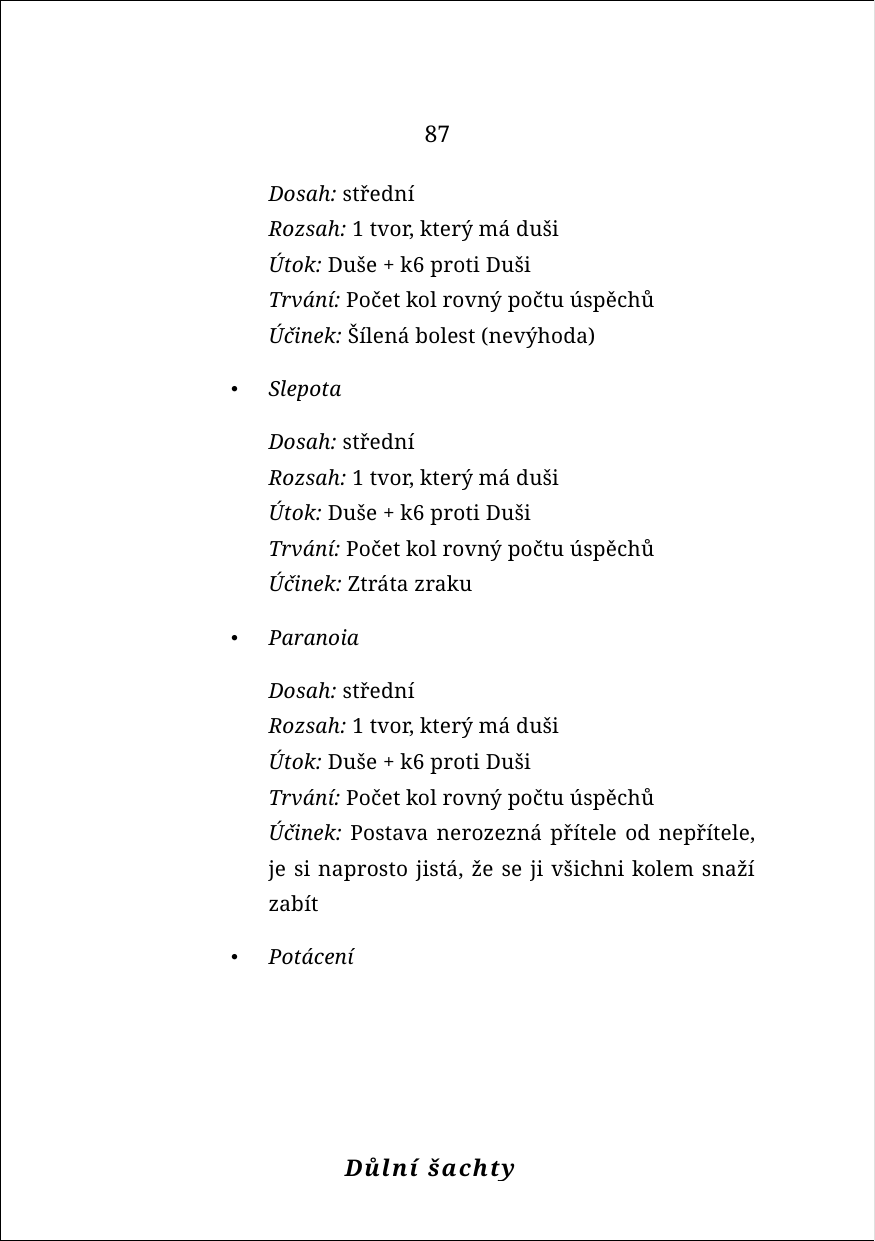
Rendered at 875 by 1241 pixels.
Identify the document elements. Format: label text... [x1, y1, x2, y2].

list Slepota [231, 374, 756, 403]
list Paranoia [231, 623, 756, 651]
list Dosah: střední Rozsah: 1 tvor, který má duši Útok: Duše + k6 proti Duši Trvání: Počet kol rovný počtu úspěchů Účinek: Šílená bolest (nevýhoda) [231, 179, 756, 349]
list Dosah: střední Rozsah: 1 tvor, který má duši Útok: Duše + k6 proti Duši Trvání: Počet kol rovný počtu úspěchů Účinek: Postava nerozezná přítele od nepřítele, je si naprosto jistá, že se ji všichni kolem snaží zabít [231, 676, 756, 918]
list Dosah: střední Rozsah: 1 tvor, který má duši Útok: Duše + k6 proti Duši Trvání: Počet kol rovný počtu úspěchů Účinek: Ztráta zraku [231, 427, 756, 598]
list Potácení [231, 942, 756, 971]
